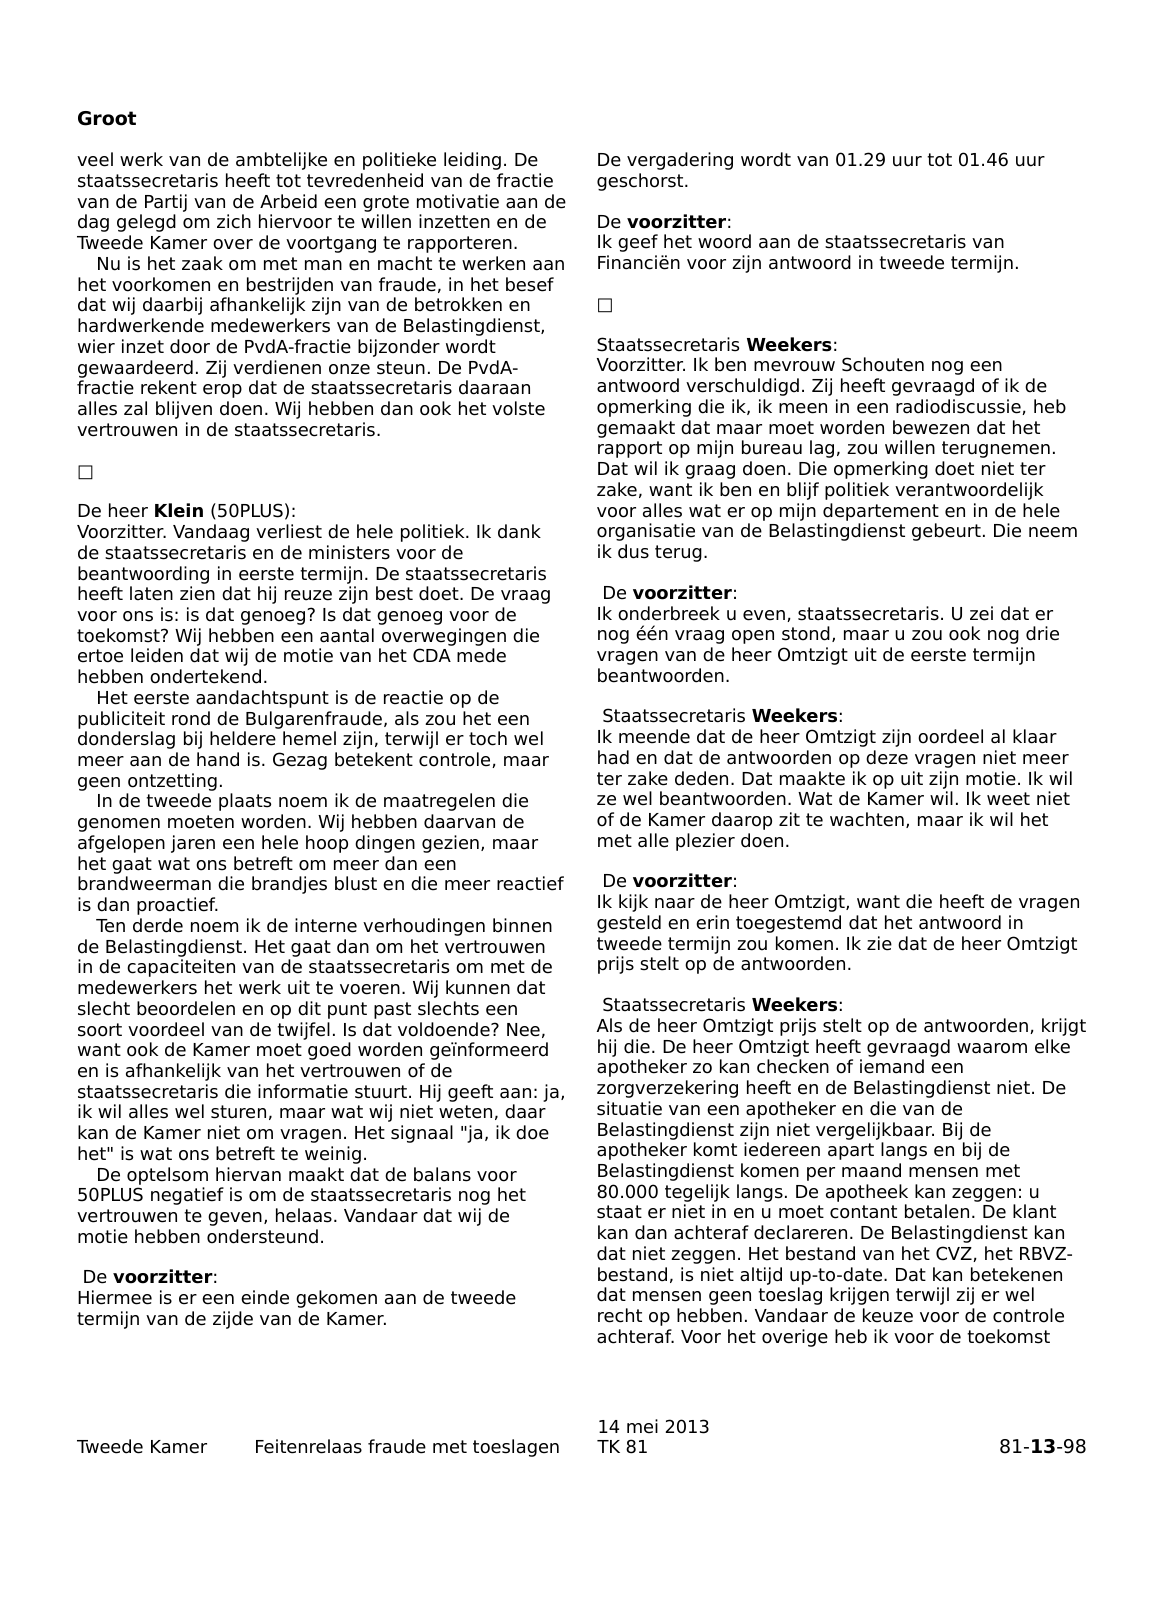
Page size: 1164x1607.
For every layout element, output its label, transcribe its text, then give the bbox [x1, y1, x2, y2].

text Ik meende dat de heer Omtzigt zijn oordeel al klaar had en dat de antwoorden op deze vragen niet meer ter zake deden. Dat maakte ik op uit zijn motie. Ik wil ze wel beantwoorden. Wat de Kamer wil. Ik weet niet of de Kamer daarop zit te wachten, maar ik wil het met alle plezier doen. [596, 727, 1087, 851]
text Als de heer Omtzigt prijs stelt op de antwoorden, krijgt hij die. De heer Omtzigt heeft gevraagd waarom elke apotheker zo kan checken of iemand een zorgverzekering heeft en de Belastingdienst niet. De situatie van een apotheker en die van de Belastingdienst zijn niet vergelijkbaar. Bij de apotheker komt iedereen apart langs en bij de Belastingdienst komen per maand mensen met 80.000 tegelijk langs. De apotheek kan zeggen: u staat er niet in en u moet contant betalen. De klant kan dan achteraf declareren. De Belastingdienst kan dat niet zeggen. Het bestand van het CVZ, het RBVZ-bestand, is niet altijd up-to-date. Dat kan betekenen dat mensen geen toeslag krijgen terwijl zij er wel recht op hebben. Vandaar de keuze voor de controle achteraf. Voor het overige heb ik voor de toekomst [596, 1016, 1087, 1347]
text De optelsom hiervan maakt dat de balans voor 50PLUS negatief is om de staatssecretaris nog het vertrouwen te geven, helaas. Vandaar dat wij de motie hebben ondersteund. [77, 1164, 567, 1247]
text Ten derde noem ik de interne verhoudingen binnen de Belastingdienst. Het gaat dan om het vertrouwen in de capaciteiten van de staatssecretaris om met de medewerkers het werk uit te voeren. Wij kunnen dat slecht beoordelen en op dit punt past slechts een soort voordeel van de twijfel. Is dat voldoende? Nee, want ook de Kamer moet goed worden geïnformeerd en is afhankelijk van het vertrouwen of de staatssecretaris die informatie stuurt. Hij geeft aan: ja, ik wil alles wel sturen, maar wat wij niet weten, daar kan de Kamer niet om vragen. Het signaal "ja, ik doe het" is wat ons betreft te weinig. [77, 916, 567, 1164]
text De voorzitter: [596, 583, 1087, 603]
text Ik kijk naar de heer Omtzigt, want die heeft de vragen gesteld en erin toegestemd dat het antwoord in tweede termijn zou komen. Ik zie dat de heer Omtzigt prijs stelt op de antwoorden. [596, 892, 1087, 975]
text De vergadering wordt van 01.29 uur tot 01.46 uur geschorst. [596, 150, 1087, 192]
text Het eerste aandachtspunt is de reactie op de publiciteit rond de Bulgarenfraude, als zou het een donderslag bij heldere hemel zijn, terwijl er toch wel meer aan de hand is. Gezag betekent controle, maar geen ontzetting. [77, 688, 567, 791]
text De voorzitter: [596, 871, 1087, 892]
text Staatssecretaris Weekers: [596, 706, 1087, 727]
text De heer Klein (50PLUS): [77, 501, 567, 522]
text Staatssecretaris Weekers: [596, 995, 1087, 1016]
text Voorzitter. Ik ben mevrouw Schouten nog een antwoord verschuldigd. Zij heeft gevraagd of ik de opmerking die ik, ik meen in een radiodiscussie, heb gemaakt dat maar moet worden bewezen dat het rapport op mijn bureau lag, zou willen terugnemen. Dat wil ik graag doen. Die opmerking doet niet ter zake, want ik ben en blijf politiek verantwoordelijk voor alles wat er op mijn departement en in de hele organisatie van de Belastingdienst gebeurt. Die neem ik dus terug. [596, 355, 1087, 563]
text In de tweede plaats noem ik de maatregelen die genomen moeten worden. Wij hebben daarvan de afgelopen jaren een hele hoop dingen gezien, maar het gaat wat ons betreft om meer dan een brandweerman die brandjes blust en die meer reactief is dan proactief. [77, 791, 567, 916]
text veel werk van de ambtelijke en politieke leiding. De staatssecretaris heeft tot tevredenheid van de fractie van de Partij van de Arbeid een grote motivatie aan de dag gelegd om zich hiervoor te willen inzetten en de Tweede Kamer over de voortgang te rapporteren. [77, 150, 567, 254]
text □ [77, 460, 567, 481]
text De voorzitter: [77, 1267, 567, 1288]
text Voorzitter. Vandaag verliest de hele politiek. Ik dank de staatssecretaris en de ministers voor de beantwoording in eerste termijn. De staatssecretaris heeft laten zien dat hij reuze zijn best doet. De vraag voor ons is: is dat genoeg? Is dat genoeg voor de toekomst? Wij hebben een aantal overwegingen die ertoe leiden dat wij de motie van het CDA mede hebben ondertekend. [77, 522, 567, 688]
text Ik geef het woord aan de staatssecretaris van Financiën voor zijn antwoord in tweede termijn. [596, 232, 1087, 274]
text De voorzitter: [596, 212, 1087, 232]
text Ik onderbreek u even, staatssecretaris. U zei dat er nog één vraag open stond, maar u zou ook nog drie vragen van de heer Omtzigt uit de eerste termijn beantwoorden. [596, 603, 1087, 686]
text Staatssecretaris Weekers: [596, 334, 1087, 355]
text Nu is het zaak om met man en macht te werken aan het voorkomen en bestrijden van fraude, in het besef dat wij daarbij afhankelijk zijn van de betrokken en hardwerkende medewerkers van de Belastingdienst, wier inzet door de PvdA-fractie bijzonder wordt gewaardeerd. Zij verdienen onze steun. De PvdA-fractie rekent erop dat de staatssecretaris daaraan alles zal blijven doen. Wij hebben dan ook het volste vertrouwen in de staatssecretaris. [77, 254, 567, 440]
text □ [596, 294, 1087, 314]
text Hiermee is er een einde gekomen aan de tweede termijn van de zijde van de Kamer. [77, 1288, 567, 1329]
